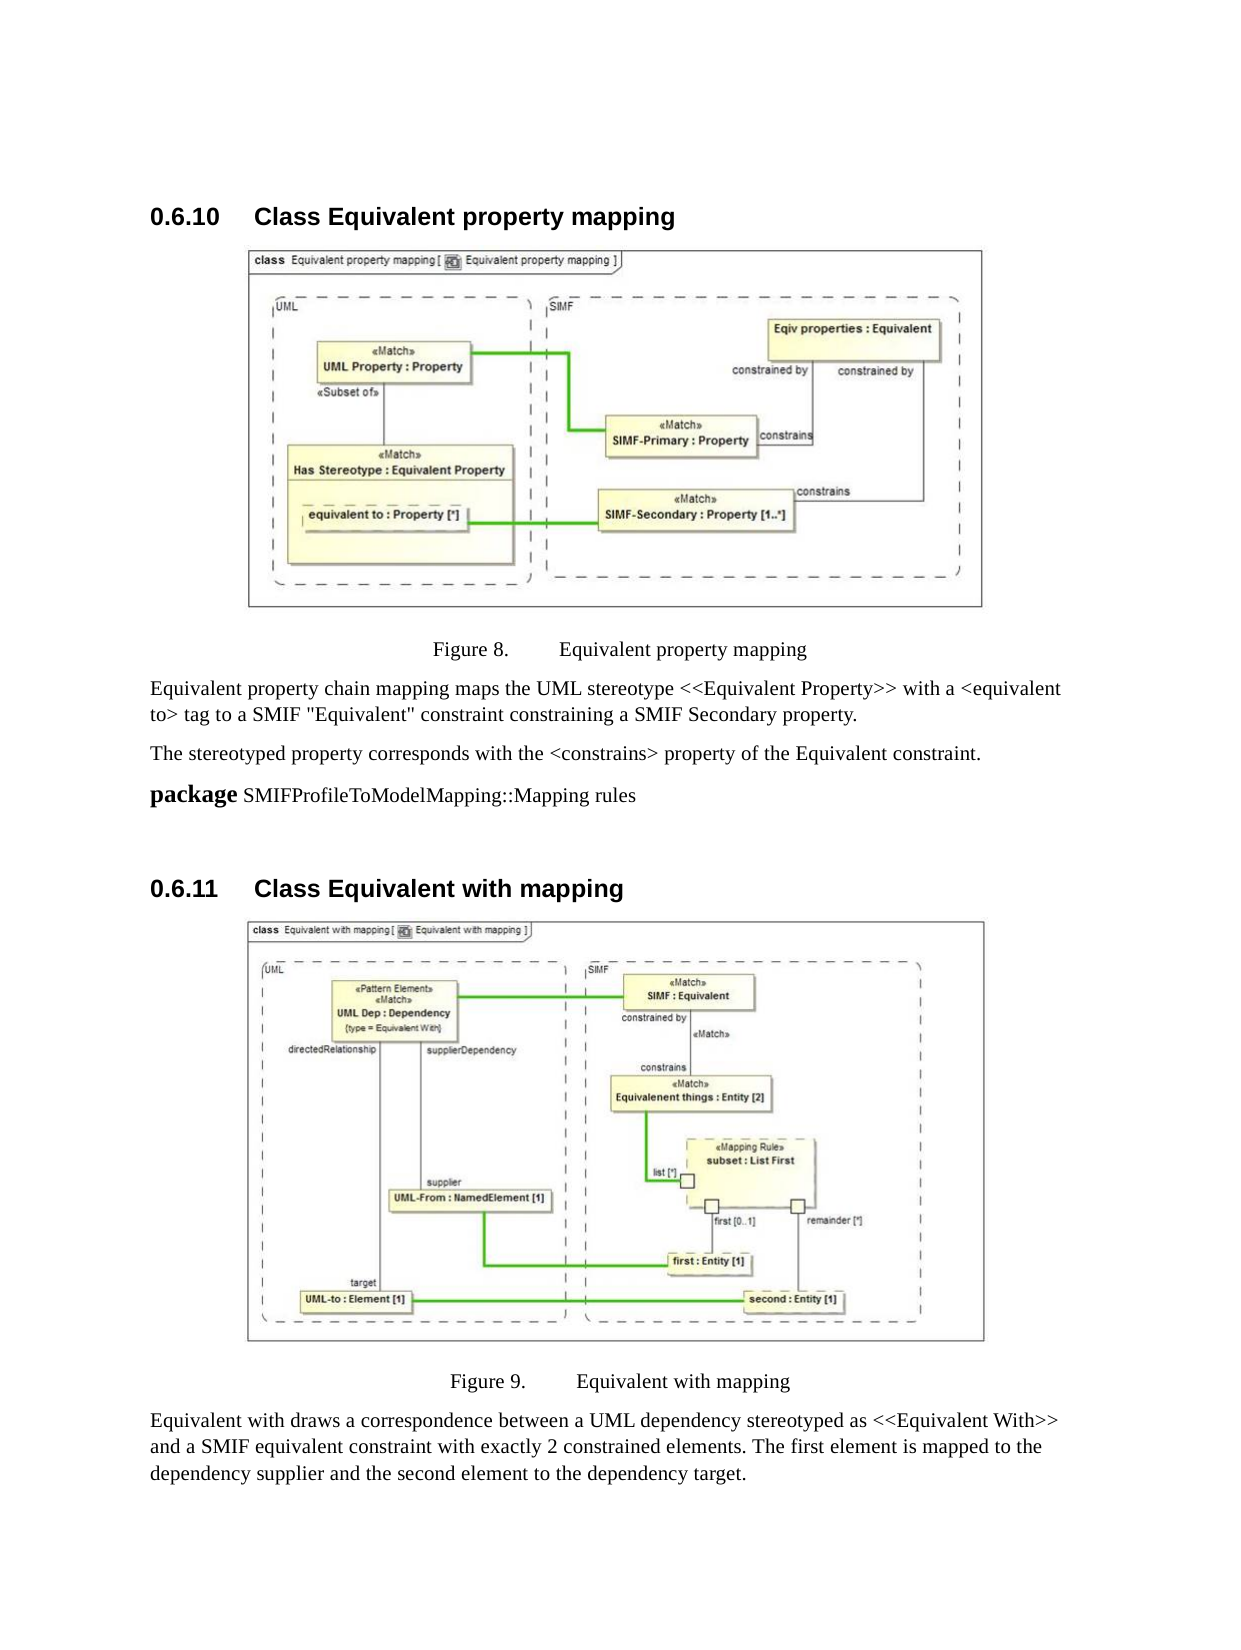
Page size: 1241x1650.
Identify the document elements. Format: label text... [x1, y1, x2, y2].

picture [243, 917, 997, 1354]
text package SMIFProfileToModelMapping::Mapping rules [150, 778, 1090, 808]
text Figure 9. Equivalent with mapping [150, 1369, 1090, 1393]
text Equivalent property chain mapping maps the UML stereotype <<Equivalent Property>> with a <equivalent to> tag to a SMIF "Equivalent" constraint constraining a SMIF Secondary property. [150, 676, 1090, 726]
text The stereotyped property corresponds with the <constrains> property of the Equivalent constraint. [150, 740, 1090, 764]
text Equivalent with draws a correspondence between a UML dependency stereotyped as <<Equivalent With>> and a SMIF equivalent constraint with exactly 2 constrained elements. The first element is mapped to the dependency supplier and the second element to the dependency target. [150, 1408, 1090, 1485]
text Figure 8. Equivalent property mapping [150, 637, 1090, 661]
subtitle Class Equivalent property mapping [150, 202, 1090, 231]
subtitle Class Equivalent with mapping [150, 874, 1090, 903]
picture [243, 245, 997, 622]
